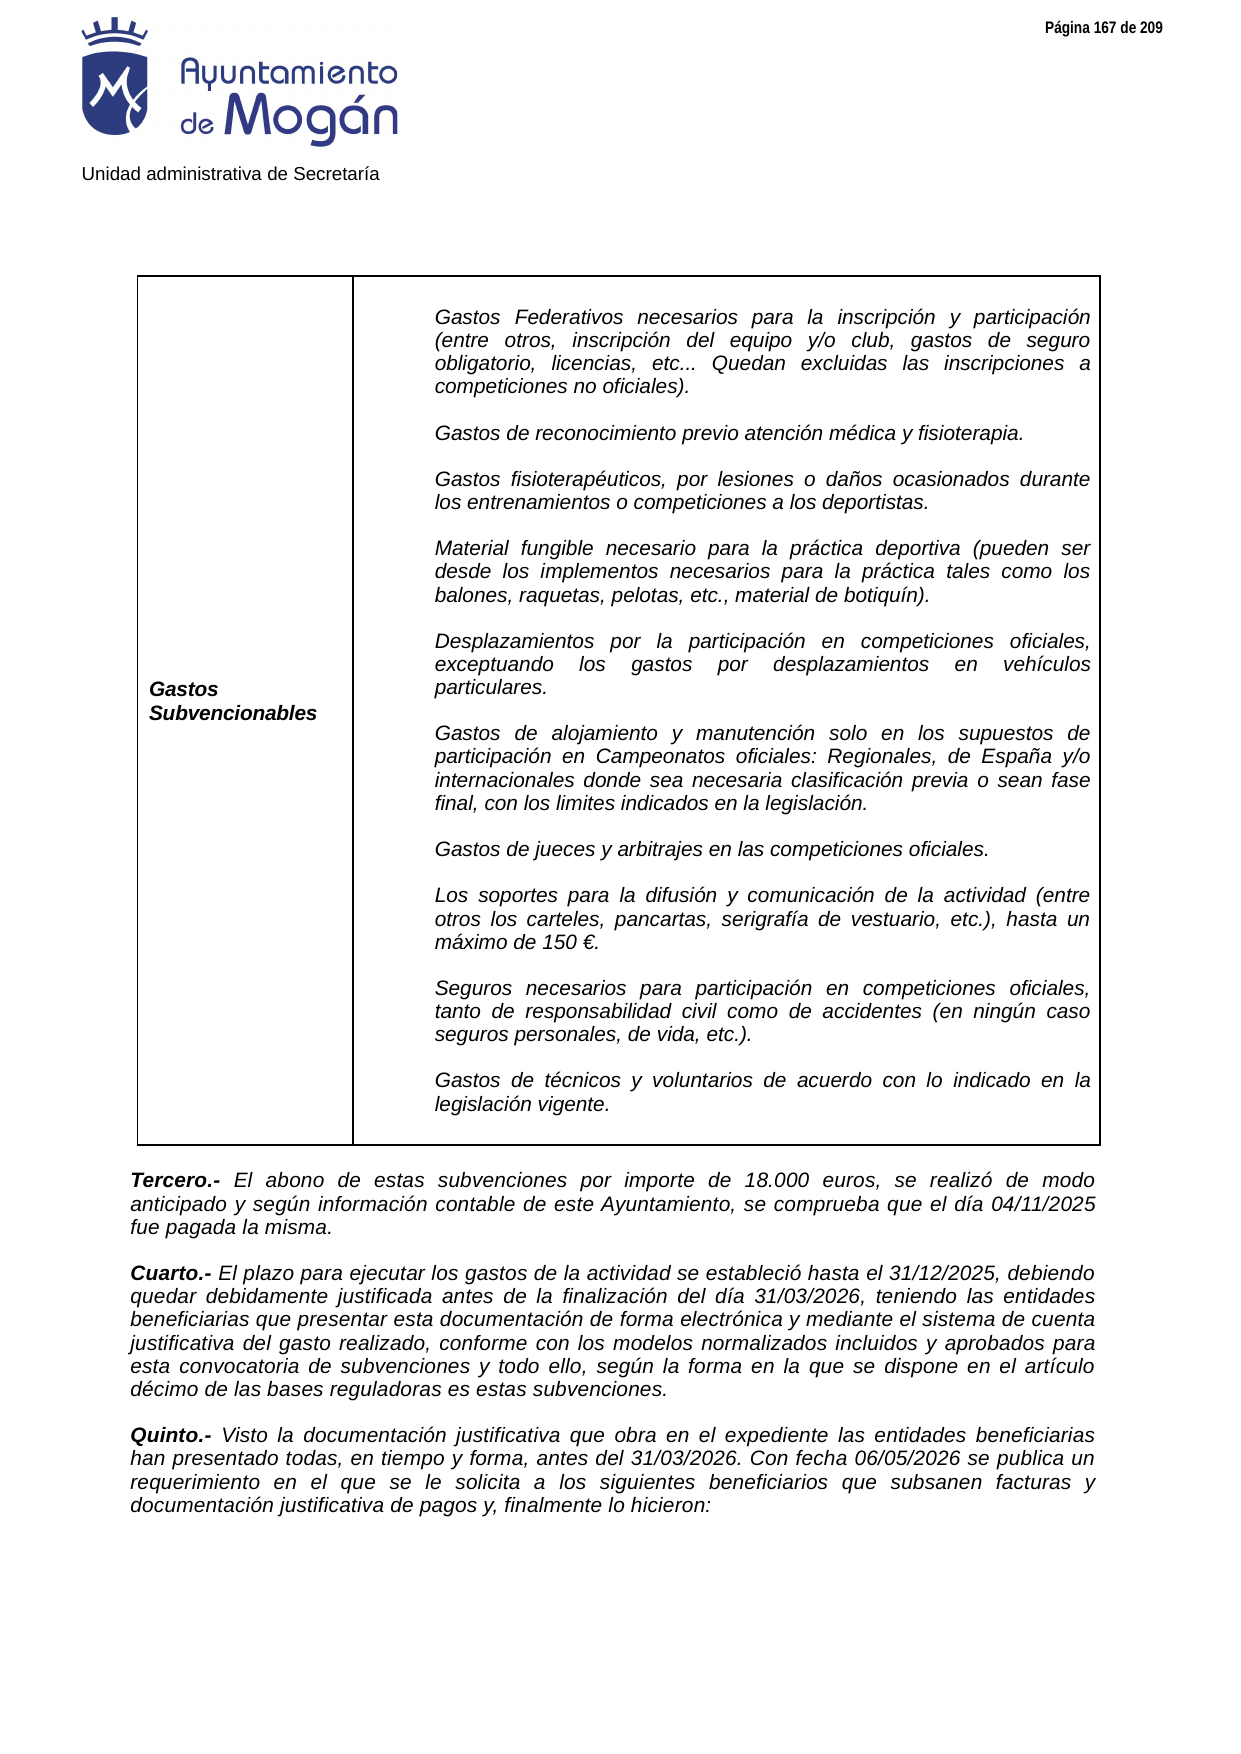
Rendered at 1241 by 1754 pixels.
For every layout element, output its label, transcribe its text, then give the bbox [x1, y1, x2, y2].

text Cuarto.- El plazo para ejecutar los gastos de la actividad se estableció hasta el 31/12/2025, debiendo quedar debidamente justificada antes de la finalización del día 31/03/2026, teniendo las entidades beneficiarias que presentar esta documentación de forma electrónica y mediante el sistema de cuenta justificativa del gasto realizado, conforme con los modelos normalizados incluidos y aprobados para esta convocatoria de subvenciones y todo ello, según la forma en la que se dispone en el artículo décimo de las bases reguladoras es estas subvenciones. [130, 1261, 1099, 1401]
table_header Gastos Federativos necesarios para la inscripción y participación (entre otros, inscripción del equipo y/o club, gastos de seguro obligatorio, licencias, etc... Quedan excluidas las inscripciones a competiciones no oficiales). Gastos de reconocimiento previo atención médica y fisioterapia. Gastos fisioterapéuticos, por lesiones o daños ocasionados durante los entrenamientos o competiciones a los deportistas. Material fungible necesario para la práctica deportiva (pueden ser desde los implementos necesarios para la práctica tales como los balones, raquetas, pelotas, etc., material de botiquín). Desplazamientos por la participación en competiciones oficiales, exceptuando los gastos por desplazamientos en vehículos particulares. Gastos de alojamiento y manutención solo en los supuestos de participación en Campeonatos oficiales: Regionales, de España y/o internacionales donde sea necesaria clasificación previa o sean fase final, con los limites indicados en la legislación. Gastos de jueces y arbitrajes en las competiciones oficiales. Los soportes para la difusión y comunicación de la actividad (entre otros los carteles, pancartas, serigrafía de vestuario, etc.), hasta un máximo de 150 €. Seguros necesarios para participación en competiciones oficiales, tanto de responsabilidad civil como de accidentes (en ningún caso seguros personales, de vida, etc.). Gastos de técnicos y voluntarios de acuerdo con lo indicado en la legislación vigente. [354, 277, 1099, 1144]
text Tercero.- El abono de estas subvenciones por importe de 18.000 euros, se realizó de modo anticipado y según información contable de este Ayuntamiento, se comprueba que el día 04/11/2025 fue pagada la misma. [130, 1169, 1099, 1238]
picture [81, 17, 398, 153]
text Quinto.- Visto la documentación justificativa que obra en el expediente las entidades beneficiarias han presentado todas, en tiempo y forma, antes del 31/03/2026. Con fecha 06/05/2026 se publica un requerimiento en el que se le solicita a los siguientes beneficiarios que subsanen facturas y documentación justificativa de pagos y, finalmente lo hicieron: [130, 1424, 1099, 1517]
table_header Gastos Subvencionables [138, 277, 352, 1144]
